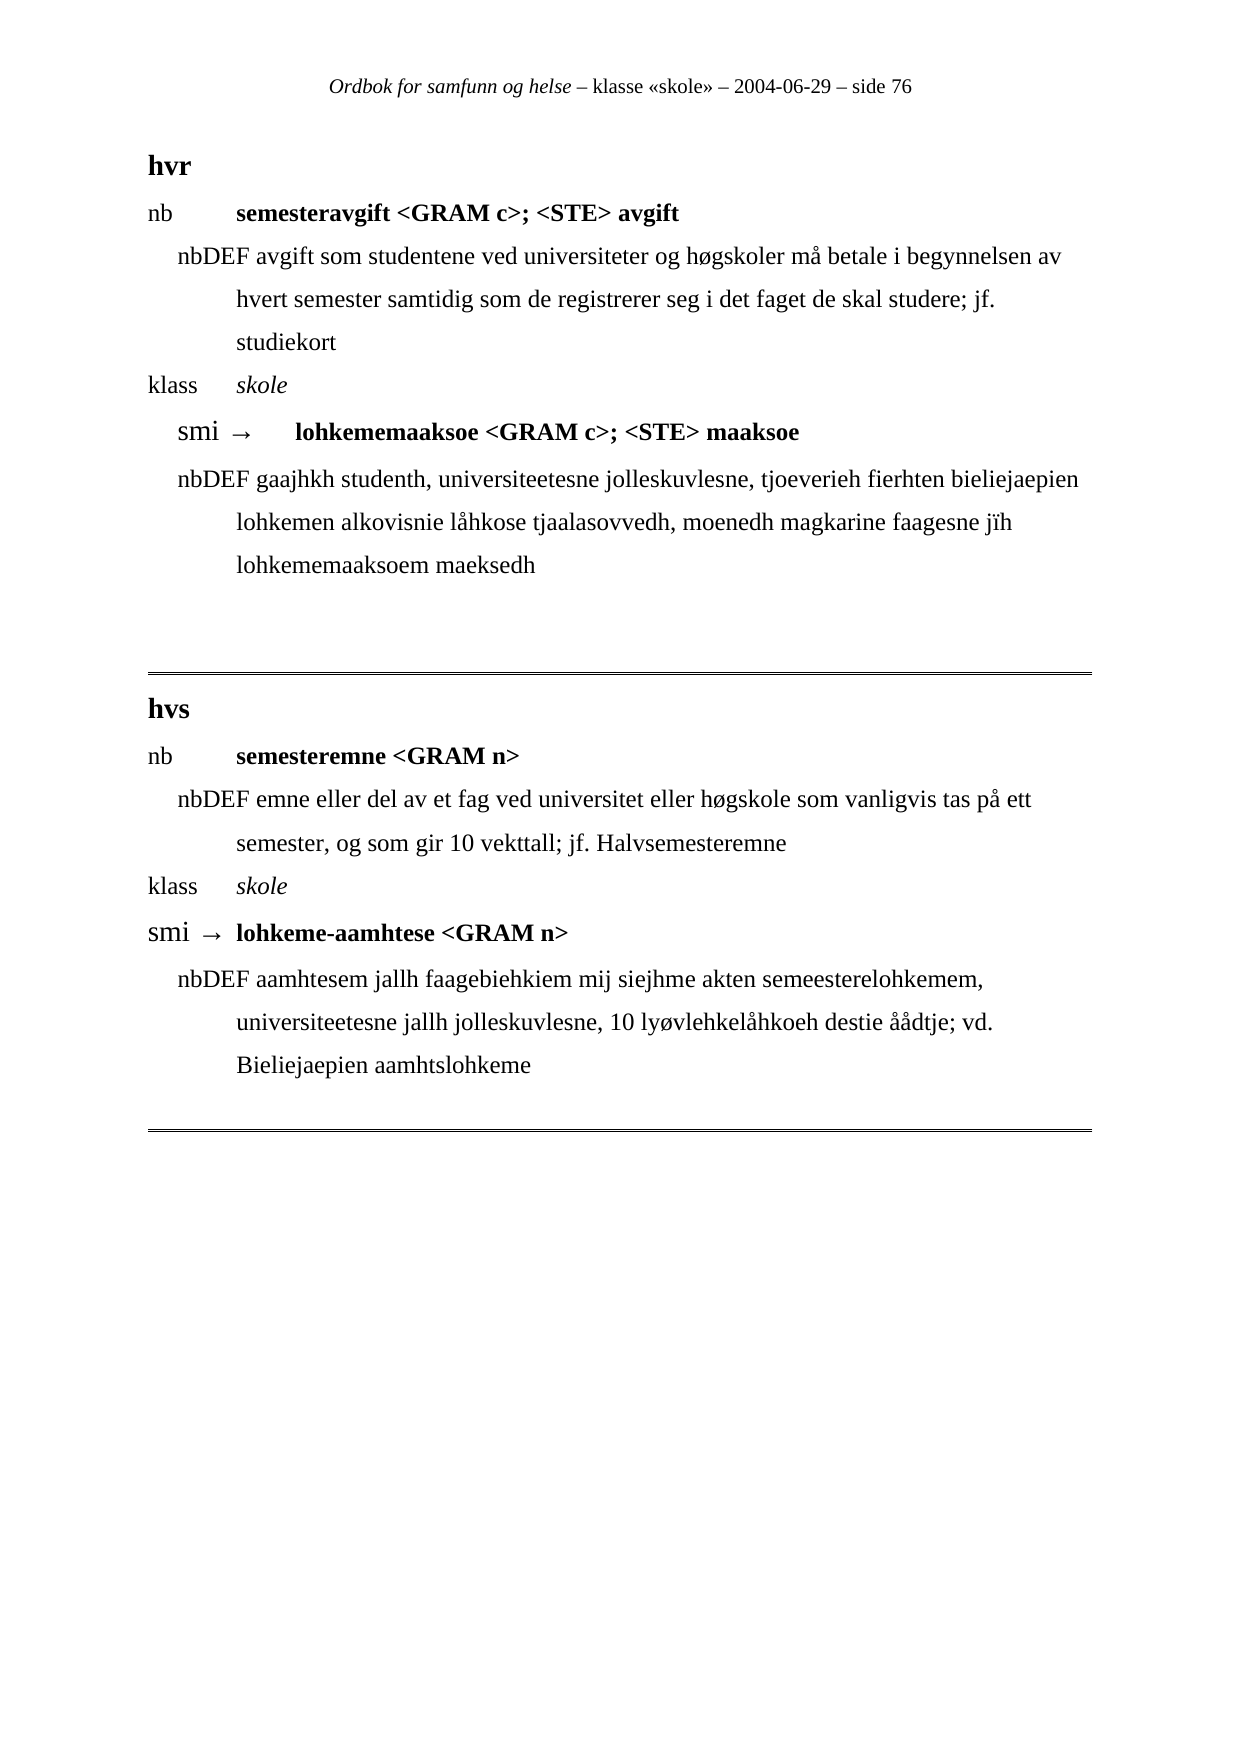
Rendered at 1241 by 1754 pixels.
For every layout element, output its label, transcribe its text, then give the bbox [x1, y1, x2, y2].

text nbDEF avgift som studentene ved universiteter og høgskoler må betale i begynnelsen av hvert semester samtidig som de registrerer seg i det faget de skal studere; jf. studiekort [177, 241, 1092, 356]
text smi → lohkememaaksoe <GRAM c>; <STE> maaksoe [177, 413, 1092, 447]
text nbDEF aamhtesem jallh faagebiehkiem mij siejhme akten semeesterelohkemem, universiteetesne jallh jolleskuvlesne, 10 lyøvlehkelåhkoeh destie åådtje; vd. Bieliejaepien aamhtslohkeme [177, 964, 1092, 1079]
text nbDEF gaajhkh studenth, universiteetesne jolleskuvlesne, tjoeverieh fierhten bieliejaepien lohkemen alkovisnie låhkose tjaalasovvedh, moenedh magkarine faagesne jïh lohkememaaksoem maeksedh [177, 464, 1092, 579]
text nb semesteremne <GRAM n> [148, 741, 1092, 770]
text hvs [148, 691, 1092, 724]
text hvr [148, 148, 1092, 181]
text nbDEF emne eller del av et fag ved universitet eller høgskole som vanligvis tas på ett semester, og som gir 10 vekttall; jf. Halvsemesteremne [177, 784, 1092, 856]
text smi → lohkeme-aamhtese <GRAM n> [148, 914, 1092, 947]
text klass skole [148, 871, 1092, 899]
text klass skole [148, 370, 1092, 399]
text nb semesteravgift <GRAM c>; <STE> avgift [148, 198, 1092, 227]
